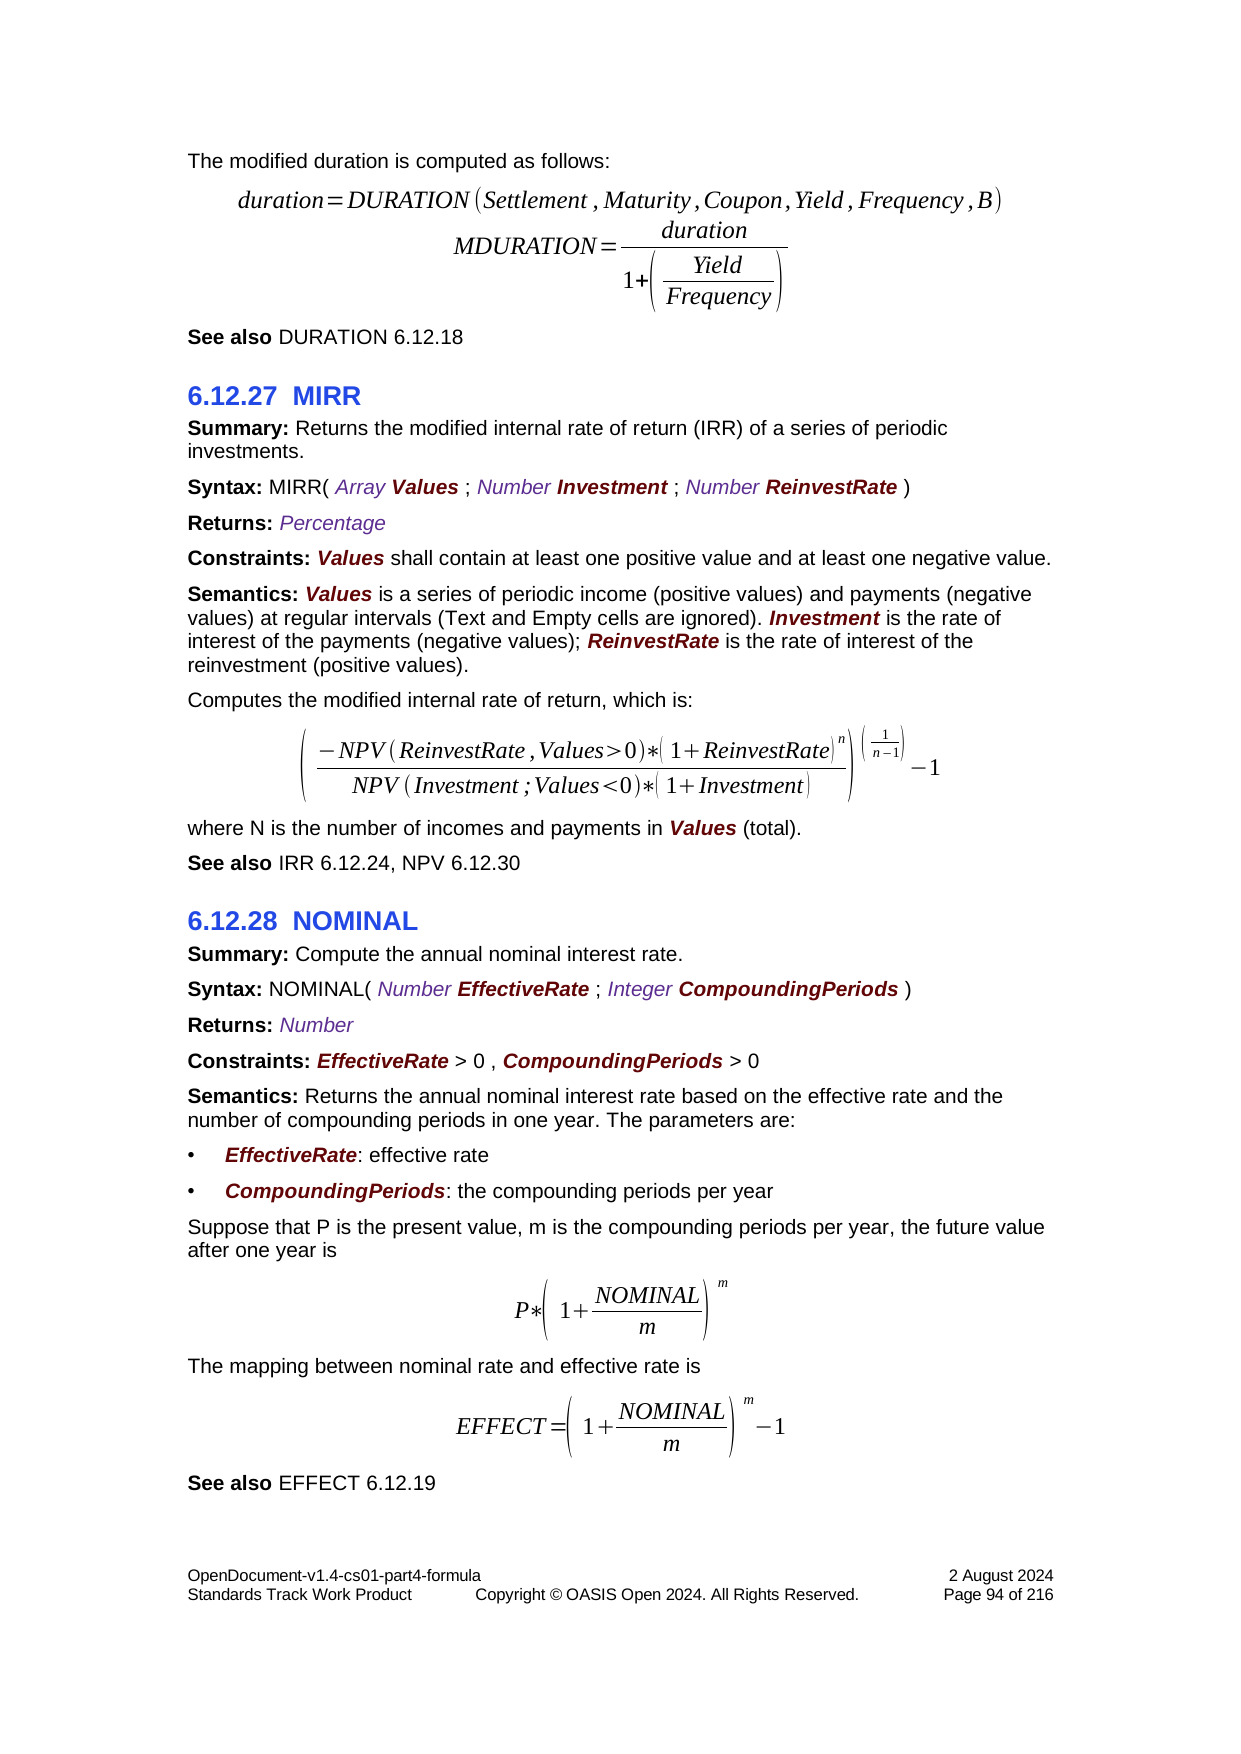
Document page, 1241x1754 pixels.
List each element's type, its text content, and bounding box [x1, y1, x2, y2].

subtitle NOMINAL [187, 906, 1053, 936]
text Returns: Percentage [187, 511, 1053, 535]
list CompoundingPeriods: the compounding periods per year [187, 1179, 1053, 1203]
text Constraints: EffectiveRate > 0 , CompoundingPeriods > 0 [187, 1049, 1053, 1073]
text Returns: Number [187, 1013, 1053, 1037]
text Summary: Returns the modified internal rate of return (IRR) of a series of periodic investments. [187, 416, 1053, 463]
text Constraints: Values shall contain at least one positive value and at least one negative value. [187, 547, 1053, 570]
text Syntax: MIRR( Array Values ; Number Investment ; Number ReinvestRate ) [187, 476, 1053, 499]
subtitle MIRR [187, 380, 1053, 410]
text Computes the modified internal rate of return, which is: [187, 689, 1053, 712]
text Summary: Compute the annual nominal interest rate. [187, 942, 1053, 966]
text See also EFFECT 6.12.19 [187, 1471, 1053, 1495]
text Syntax: NOMINAL( Number EffectiveRate ; Integer CompoundingPeriods ) [187, 978, 1053, 1001]
text where N is the number of incomes and payments in Values (total). [187, 816, 1053, 839]
text Semantics: Values is a series of periodic income (positive values) and payments (negative values) at regular intervals (Text and Empty cells are ignored). Investment is the rate of interest of the payments (negative values); ReinvestRate is the rate of interest of the reinvestment (positive values). [187, 582, 1053, 677]
text Semantics: Returns the annual nominal interest rate based on the effective rate and the number of compounding periods in one year. The parameters are: [187, 1085, 1053, 1132]
text See also DURATION 6.12.18 [187, 326, 1053, 349]
text Suppose that P is the present value, m is the compounding periods per year, the future value after one year is [187, 1215, 1053, 1262]
text See also IRR 6.12.24, NPV 6.12.30 [187, 852, 1053, 875]
text The modified duration is computed as follows: [187, 150, 1053, 173]
text The mapping between nominal rate and effective rate is [187, 1355, 1053, 1378]
list EffectiveRate: effective rate [187, 1144, 1053, 1167]
